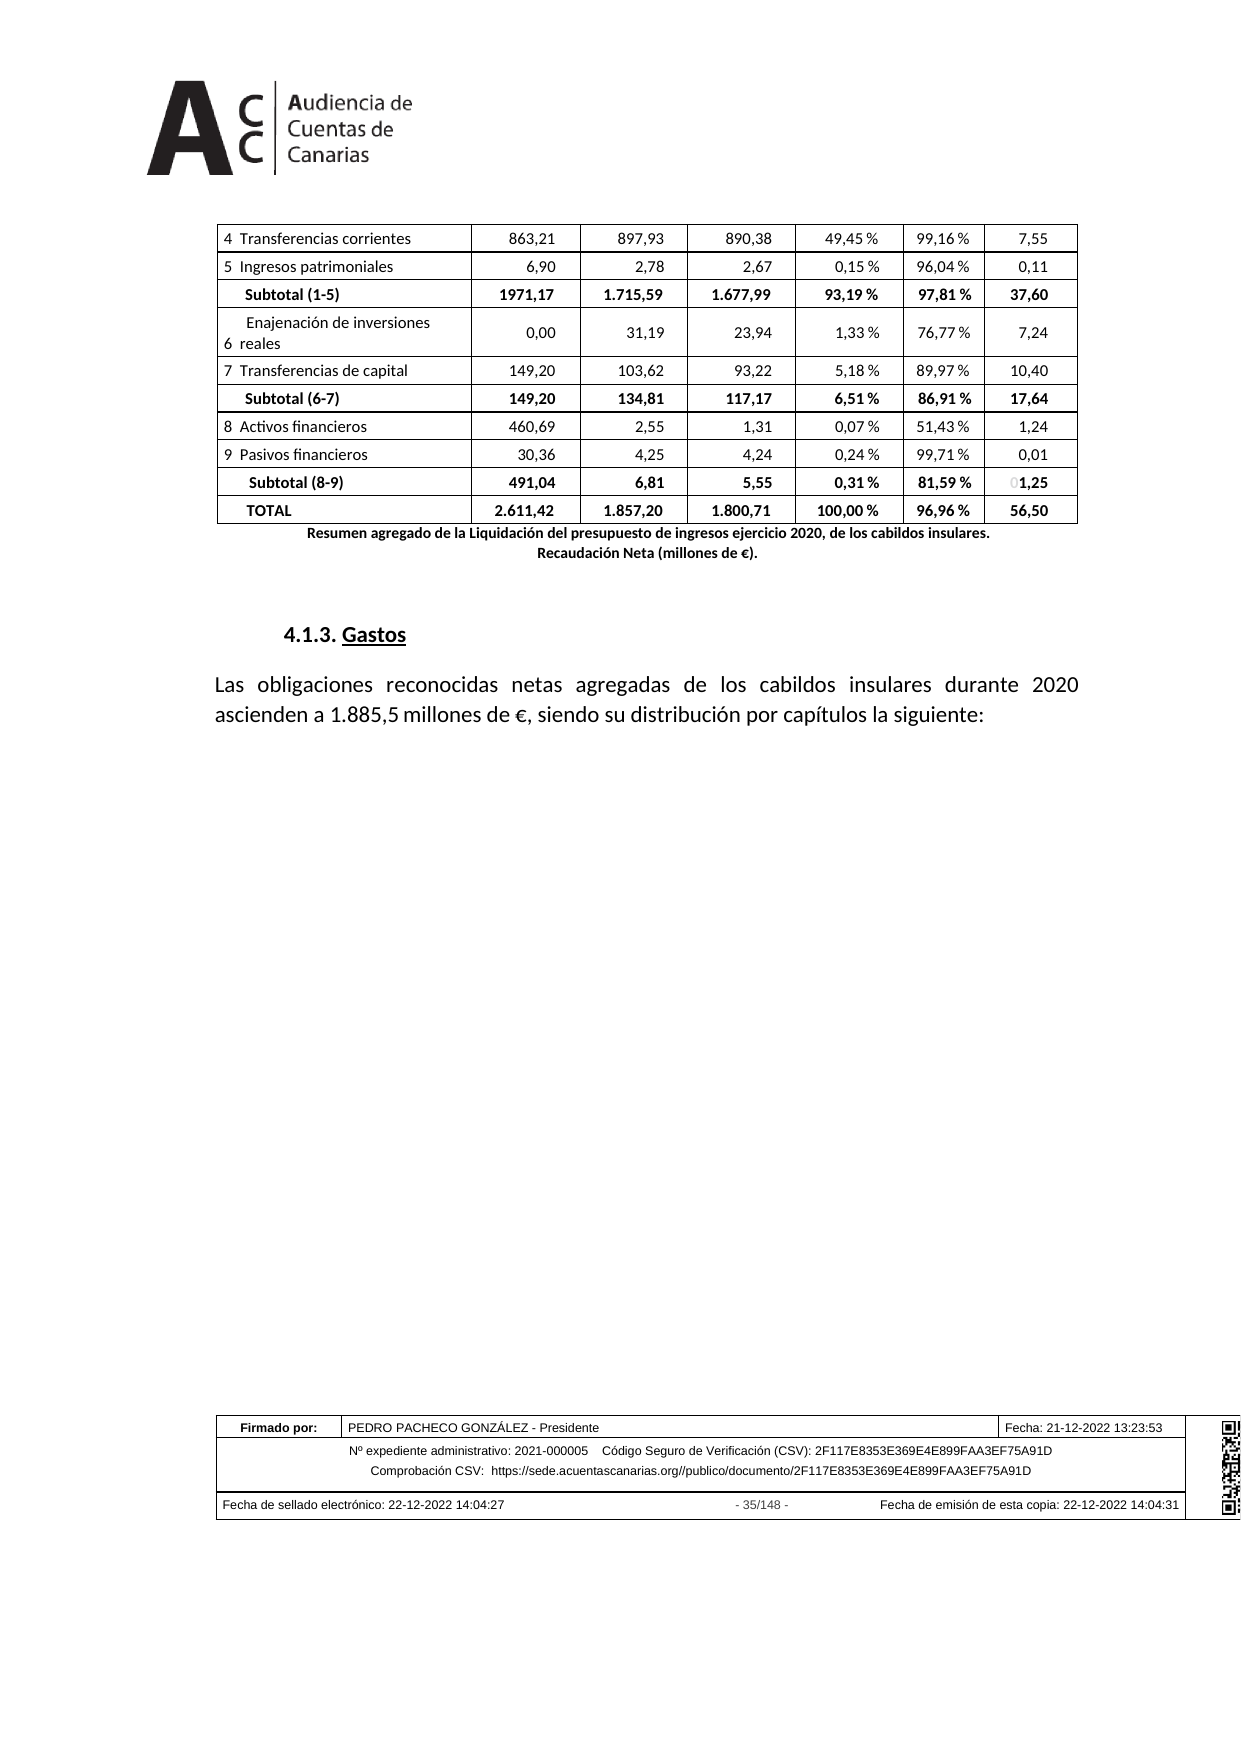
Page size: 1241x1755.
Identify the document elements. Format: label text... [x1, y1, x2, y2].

table_cell 1.677,99 [688, 280, 795, 307]
text Resumen agregado de la Liquidación del presupuesto de ingresos ejercicio 2020, de los cabildos insulares. Recaudación Neta (millones de €). [284, 524, 1013, 562]
table_cell 86,91 % [904, 385, 984, 411]
table_cell 17,64 [985, 385, 1077, 411]
table_cell 5,55 [688, 468, 795, 495]
table_cell 01,24 [985, 413, 1077, 439]
text 4.1.3. Gastos [283, 620, 1080, 648]
table_cell Enajenación de inversiones 6 reales [218, 308, 471, 356]
table_cell 5 Ingresos patrimoniales [218, 253, 471, 279]
table_cell Subtotal (8-9) [218, 468, 471, 495]
table_cell 897,93 [581, 225, 687, 251]
table_cell 890,38 [688, 225, 795, 251]
table_cell 134,81 [581, 385, 687, 411]
table_cell 10,40 [985, 357, 1077, 384]
table_cell 1971,17 [472, 280, 580, 307]
table_cell 8 Activos financieros [218, 413, 471, 439]
table_cell 103,62 [581, 357, 687, 384]
table_cell 76,77 % [904, 308, 984, 356]
table_cell 93,19 % [796, 280, 903, 307]
table_cell 1.715,59 [581, 280, 687, 307]
table_cell 0,15 % [796, 253, 903, 279]
table_cell 117,17 [688, 385, 795, 411]
table_cell 6,90 [472, 253, 580, 279]
table_cell 491,04 [472, 468, 580, 495]
table_cell 1.800,71 [688, 496, 795, 523]
table_cell 1,31 [688, 413, 795, 439]
table_cell 4,24 [688, 440, 795, 467]
table_cell 2,78 [581, 253, 687, 279]
table_cell 96,96 % [904, 496, 984, 523]
table_cell 31,19 [581, 308, 687, 356]
table_cell 0,07 % [796, 413, 903, 439]
table_cell 51,43 % [904, 413, 984, 439]
table_cell 2,67 [688, 253, 795, 279]
table_cell 9 Pasivos financieros [218, 440, 471, 467]
table_cell 1.857,20 [581, 496, 687, 523]
table_cell Subtotal (1-5) [218, 280, 471, 307]
table_cell 07,55 [985, 225, 1077, 251]
table_cell 4 Transferencias corrientes [218, 225, 471, 251]
table_cell 2,55 [581, 413, 687, 439]
table_cell 100,00 % [796, 496, 903, 523]
table_cell TOTAL [218, 496, 471, 523]
table_cell Subtotal (6-7) [218, 385, 471, 411]
table_cell 56,50 [985, 496, 1077, 523]
table_cell 2.611,42 [472, 496, 580, 523]
table_cell 30,36 [472, 440, 580, 467]
table_cell 0,31 % [796, 468, 903, 495]
table_cell 49,45 % [796, 225, 903, 251]
table_cell 863,21 [472, 225, 580, 251]
table_cell 00,01 [985, 440, 1077, 467]
table_cell 7 Transferencias de capital [218, 357, 471, 384]
table_cell 6,81 [581, 468, 687, 495]
table_cell 93,22 [688, 357, 795, 384]
table_cell 99,71 % [904, 440, 984, 467]
table_cell 6,51 % [796, 385, 903, 411]
table_cell 149,20 [472, 357, 580, 384]
table_cell 37,60 [985, 280, 1077, 307]
table_cell 460,69 [472, 413, 580, 439]
table_cell 23,94 [688, 308, 795, 356]
table_cell 4,25 [581, 440, 687, 467]
text Las obligaciones reconocidas netas agregadas de los cabildos insulares durante 2020 ascienden a 1.885,5 millones de €, siendo su distribución por capítulos la siguiente: [214, 671, 1080, 728]
table_cell 1,33 % [796, 308, 903, 356]
table_cell 5,18 % [796, 357, 903, 384]
table_cell 96,04 % [904, 253, 984, 279]
table_cell 81,59 % [904, 468, 984, 495]
table_cell 07,24 [985, 308, 1077, 356]
table_cell 97,81 % [904, 280, 984, 307]
table_cell 89,97 % [904, 357, 984, 384]
table_cell 01,25 [985, 468, 1077, 495]
table_cell 00,11 [985, 253, 1077, 279]
table_cell 99,16 % [904, 225, 984, 251]
table_cell 149,20 [472, 385, 580, 411]
table_cell 0,24 % [796, 440, 903, 467]
table_cell 0,00 [472, 308, 580, 356]
